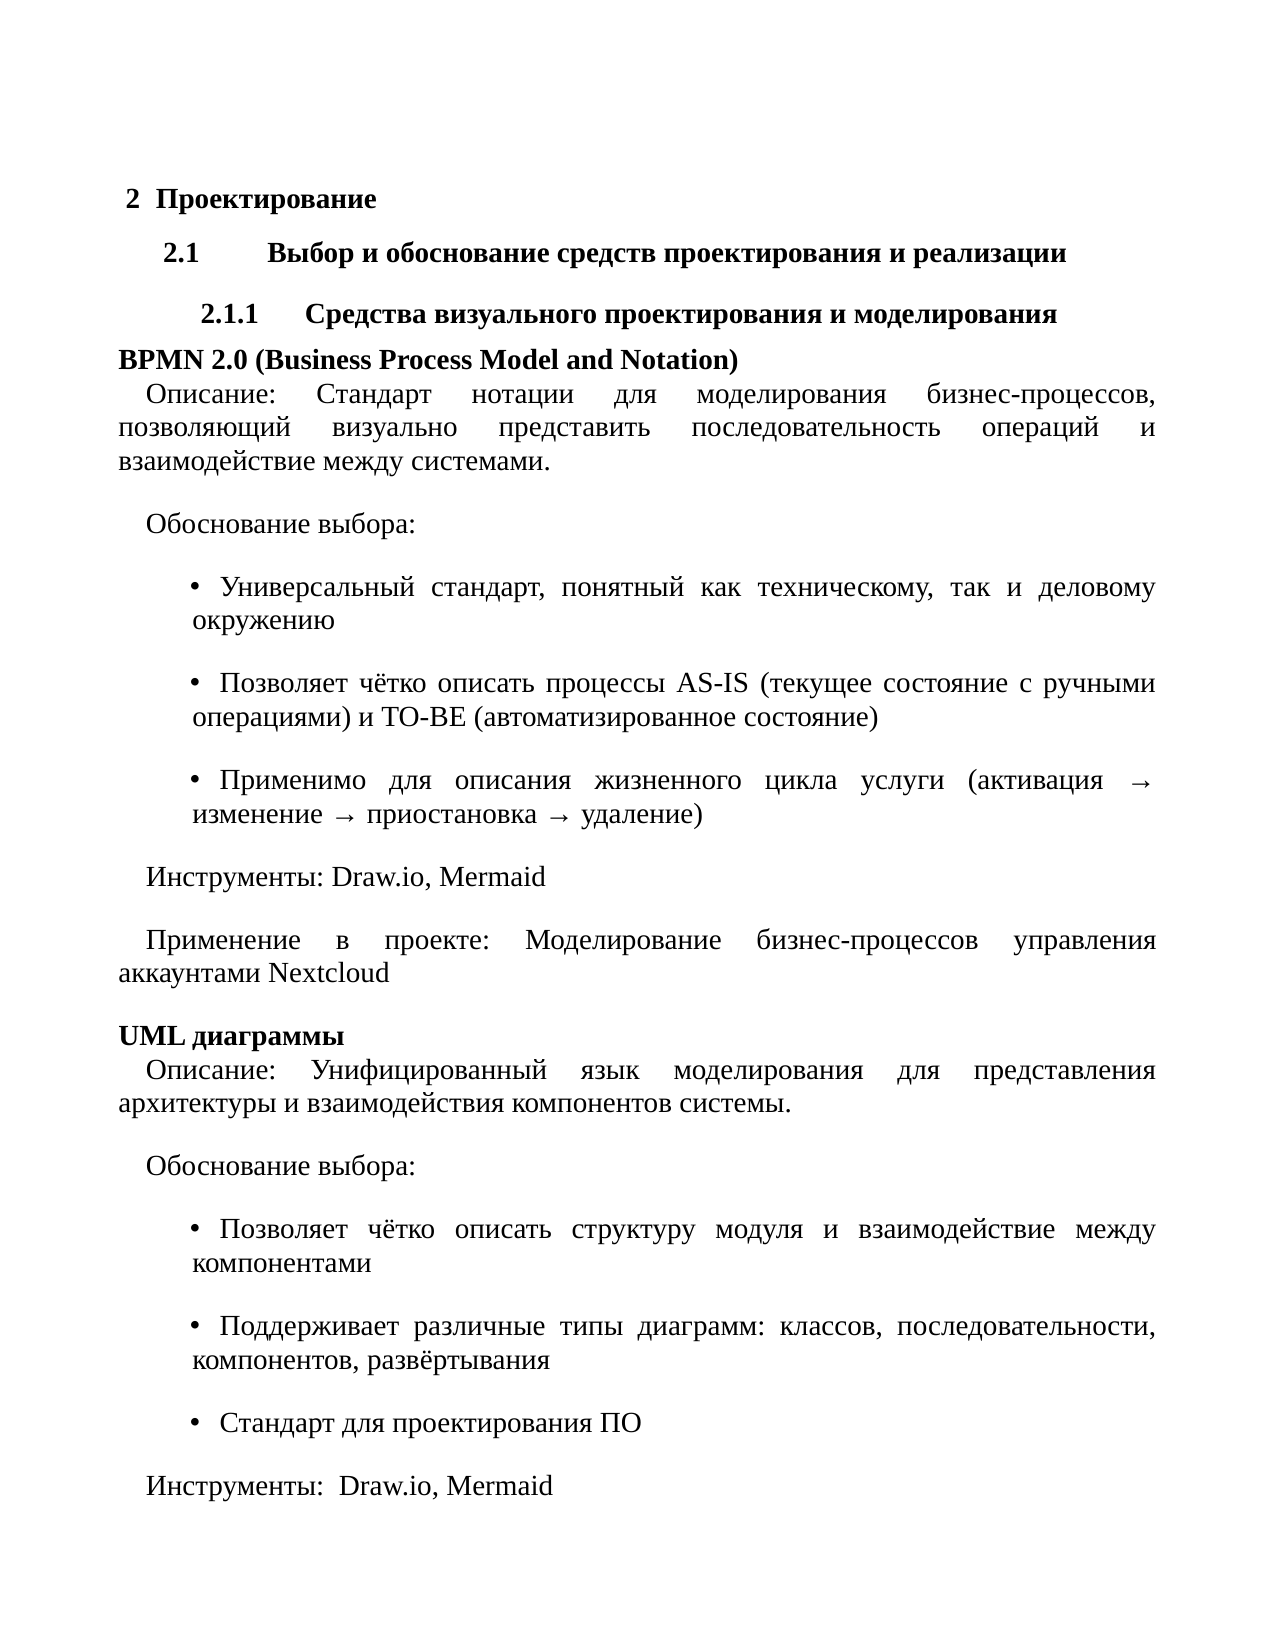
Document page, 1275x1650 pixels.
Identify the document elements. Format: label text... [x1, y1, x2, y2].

text Обоснование выбора: [118, 1148, 1157, 1182]
text Описание: Унифицированный язык моделирования для представления архитектуры и взаимодействия компонентов системы. [118, 1052, 1157, 1119]
subtitle Средства визуального проектирования и моделирования [193, 296, 1157, 330]
text Применение в проекте: Моделирование бизнес-процессов управления аккаунтами Nextcloud [118, 922, 1157, 989]
text Инструменты: Draw.io, Mermaid [118, 1468, 1157, 1502]
list Поддерживает различные типы диаграмм: классов, последовательности, компонентов, развёртывания [162, 1308, 1157, 1375]
text Обоснование выбора: [118, 506, 1157, 539]
list Стандарт для проектирования ПО [162, 1405, 1157, 1438]
list Позволяет чётко описать структуру модуля и взаимодействие между компонентами [162, 1212, 1157, 1279]
list Позволяет чётко описать процессы AS-IS (текущее состояние с ручными операциями) и TO-BE (автоматизированное состояние) [162, 666, 1157, 733]
list Применимо для описания жизненного цикла услуги (активация → изменение → приостановка → удаление) [162, 762, 1157, 829]
subtitle Выбор и обоснование средств проектирования и реализации [156, 236, 1157, 269]
text Инструменты: Draw.io, Mermaid [118, 859, 1157, 892]
subtitle Проектирование [118, 181, 1157, 215]
text UML диаграммы [118, 1018, 1157, 1052]
list BPMN 2.0 (Business Process Model and Notation) [118, 342, 1157, 376]
text Описание: Стандарт нотации для моделирования бизнес-процессов, позволяющий визуально представить последовательность операций и взаимодействие между системами. [118, 376, 1157, 476]
list Универсальный стандарт, понятный как техническому, так и деловому окружению [162, 569, 1157, 636]
